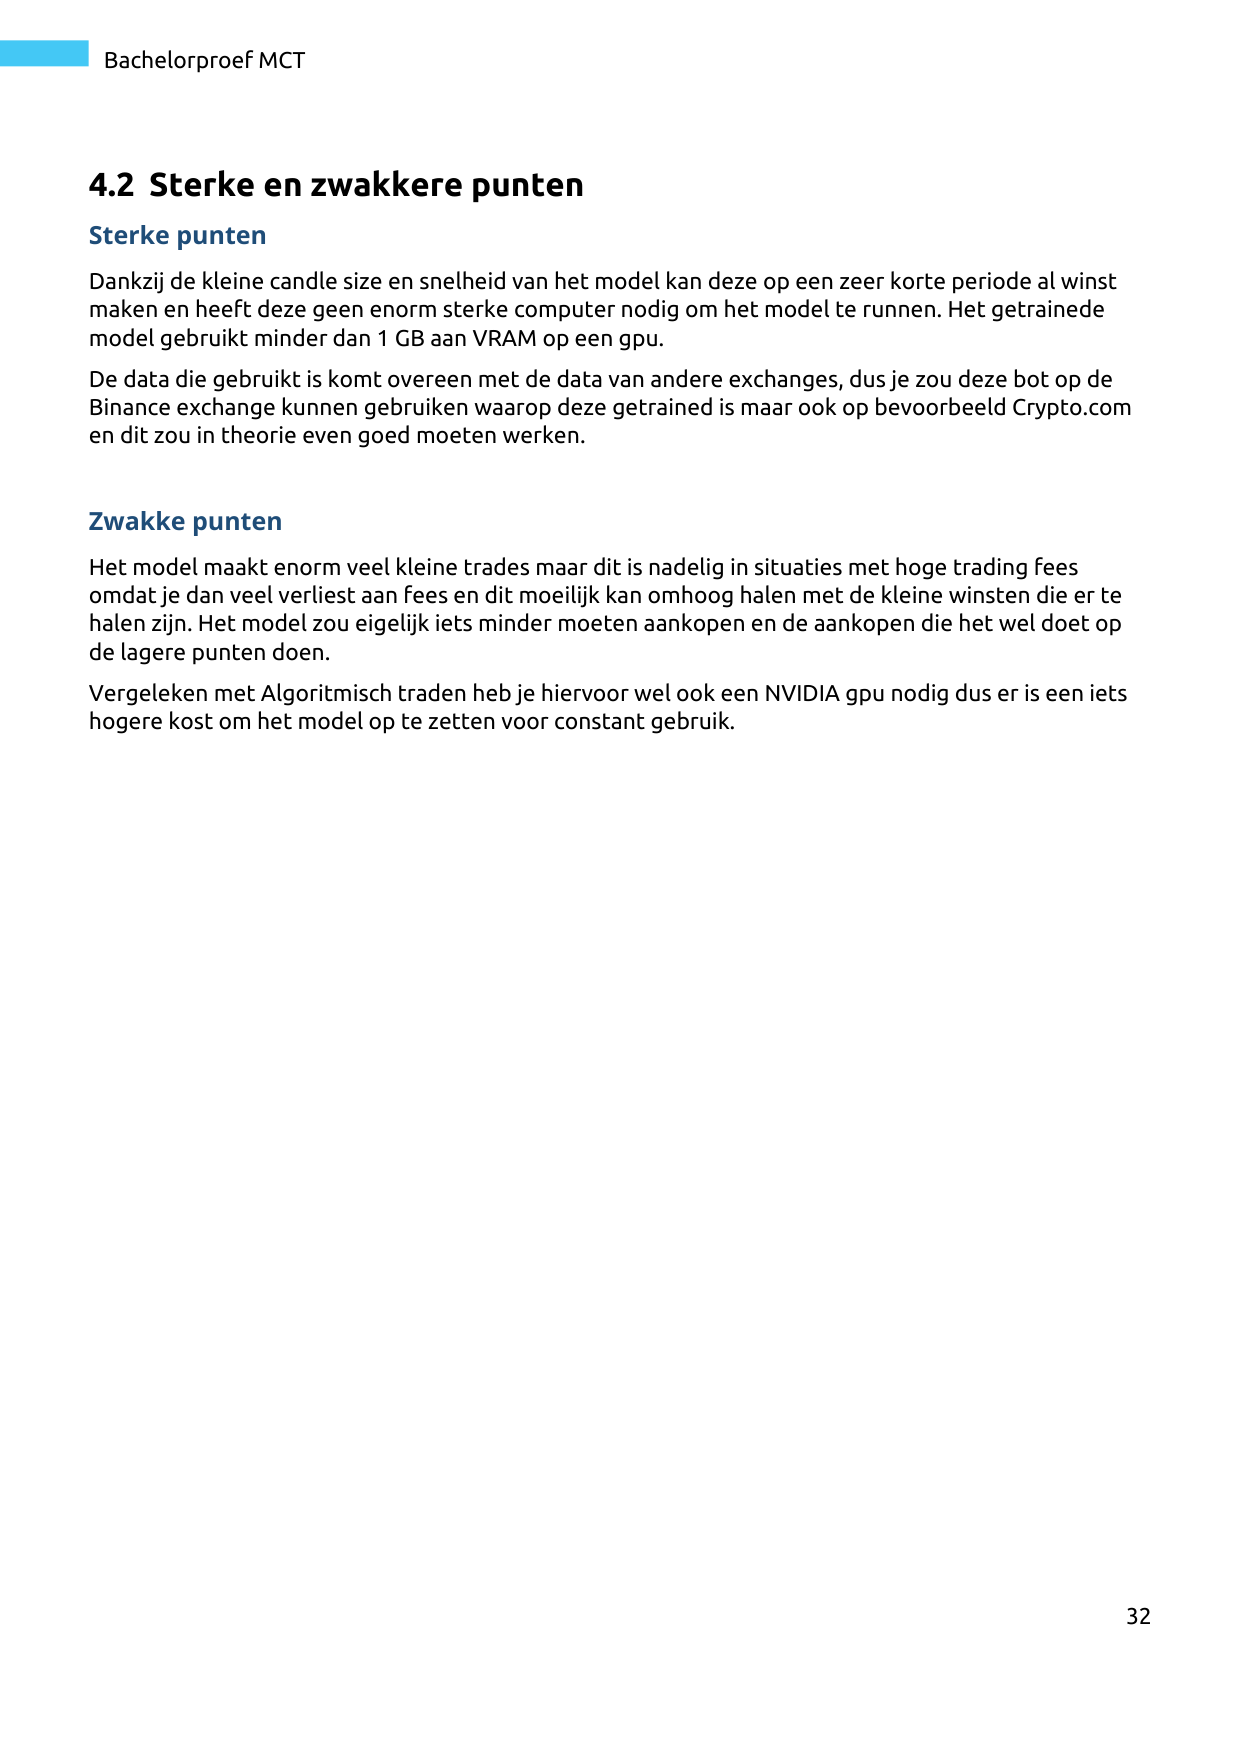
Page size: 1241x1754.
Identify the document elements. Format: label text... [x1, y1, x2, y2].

text Dankzij de kleine candle size en snelheid van het model kan deze op een zeer korte periode al winst maken en heeft deze geen enorm sterke computer nodig om het model te runnen. Het getrainede model gebruikt minder dan 1 GB aan VRAM op een gpu. [89, 267, 1152, 350]
subtitle Sterke en zwakkere punten [89, 164, 1152, 202]
subtitle Zwakke punten [89, 504, 1152, 538]
text Het model maakt enorm veel kleine trades maar dit is nadelig in situaties met hoge trading fees omdat je dan veel verliest aan fees en dit moeilijk kan omhoog halen met de kleine winsten die er te halen zijn. Het model zou eigelijk iets minder moeten aankopen en de aankopen die het wel doet op de lagere punten doen. [89, 553, 1152, 665]
text De data die gebruikt is komt overeen met de data van andere exchanges, dus je zou deze bot op de Binance exchange kunnen gebruiken waarop deze getrained is maar ook op bevoorbeeld Crypto.com en dit zou in theorie even goed moeten werken. [89, 365, 1152, 448]
subtitle Sterke punten [89, 218, 1152, 252]
text Vergeleken met Algoritmisch traden heb je hiervoor wel ook een NVIDIA gpu nodig dus er is een iets hogere kost om het model op te zetten voor constant gebruik. [89, 679, 1152, 734]
